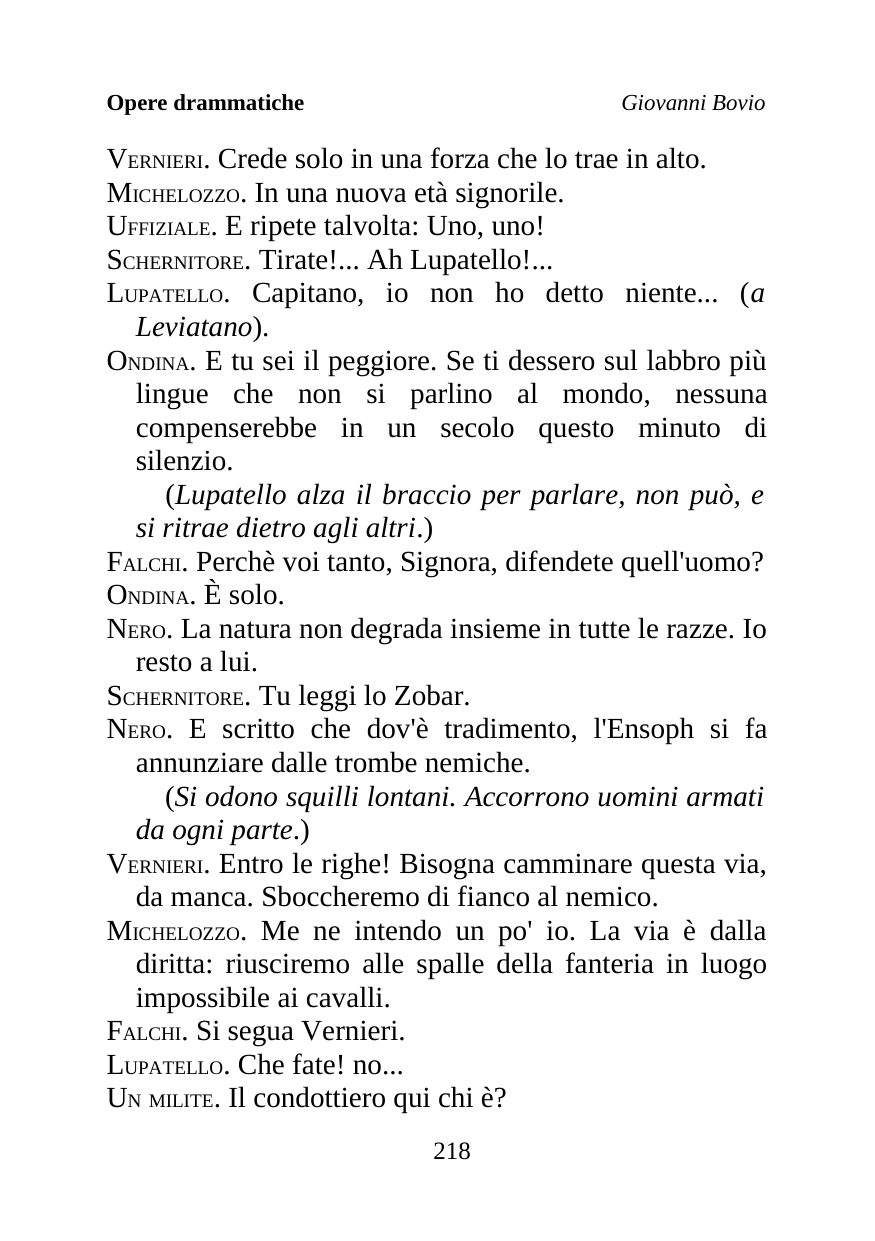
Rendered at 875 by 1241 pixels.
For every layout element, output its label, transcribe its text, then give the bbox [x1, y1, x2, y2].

text (Si odono squilli lontani. Accorrono uomini armati da ogni parte.) [136, 779, 768, 846]
text Falchi. Si segua Vernieri. [106, 1013, 768, 1047]
text Falchi. Perchè voi tanto, Signora, difendete quell'uomo? [106, 544, 768, 577]
text Un milite. Il condottiero qui chi è? [106, 1081, 768, 1114]
text Ondina. È solo. [106, 577, 768, 611]
text Nero. E scritto che dov'è tradimento, l'Ensoph si fa annunziare dalle trombe nemiche. [106, 712, 768, 779]
text Lupatello. Capitano, io non ho detto niente... (a Leviatano). [106, 276, 768, 343]
text Schernitore. Tu leggi lo Zobar. [106, 678, 768, 712]
text Michelozzo. Me ne intendo un po' io. La via è dalla diritta: riusciremo alle spalle della fanteria in luogo impossibile ai cavalli. [106, 913, 768, 1013]
text Michelozzo. In una nuova età signorile. [106, 175, 768, 208]
text Nero. La natura non degrada insieme in tutte le razze. Io resto a lui. [106, 611, 768, 678]
text Lupatello. Che fate! no... [106, 1047, 768, 1081]
text Vernieri. Crede solo in una forza che lo trae in alto. [106, 141, 768, 175]
text (Lupatello alza il braccio per parlare, non può, e si ritrae dietro agli altri.) [136, 477, 768, 544]
text Uffiziale. E ripete talvolta: Uno, uno! [106, 208, 768, 242]
text Schernitore. Tirate!... Ah Lupatello!... [106, 242, 768, 276]
text Vernieri. Entro le righe! Bisogna camminare questa via, da manca. Sboccheremo di fianco al nemico. [106, 846, 768, 913]
text Ondina. E tu sei il peggiore. Se ti dessero sul labbro più lingue che non si parlino al mondo, nessuna compenserebbe in un secolo questo minuto di silenzio. [106, 343, 768, 477]
